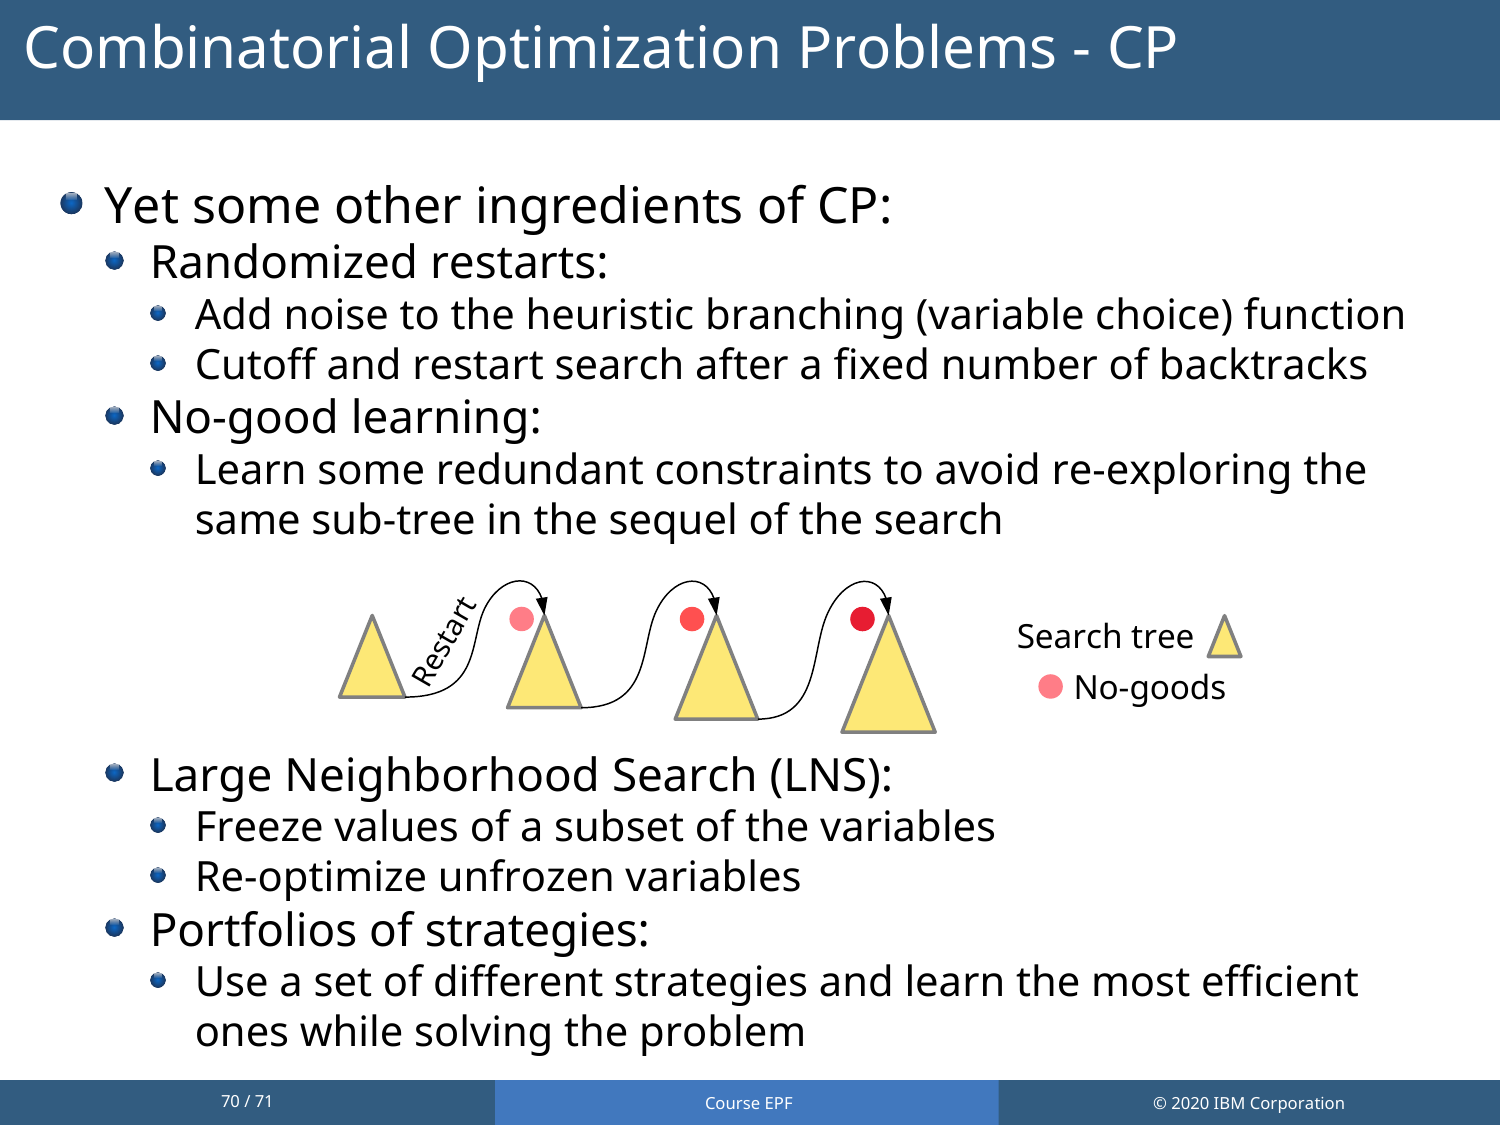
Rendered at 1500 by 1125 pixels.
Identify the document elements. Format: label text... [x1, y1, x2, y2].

text_box No-goods [1058, 658, 1234, 714]
text_box [339, 615, 405, 698]
list Yet some other ingredients of CP: Randomized restarts: Add noise to the heuristic branching (variable choice) function Cutoff and restart search after a fixed number of backtracks No-good learning: Learn some redundant constraints to avoid re-exploring the same sub-tree in the sequel of the search Large Neighborhood Search (LNS): Freeze values of a subset of the variables Re-optimize unfrozen variables Portfolios of strategies: Use a set of different strategies and learn the most efficient ones while solving the problem [45, 165, 1441, 1063]
text_box [1208, 615, 1241, 657]
text_box Search tree [1002, 607, 1204, 692]
text_box [507, 616, 581, 708]
text_box [1038, 674, 1058, 699]
text_box [675, 616, 758, 720]
text_box [509, 606, 534, 632]
text_box [850, 606, 875, 632]
title Combinatorial Optimization Problems - CP [0, 0, 1500, 121]
text_box [679, 606, 705, 632]
text_box [842, 616, 936, 733]
text_box Restart [388, 575, 495, 709]
